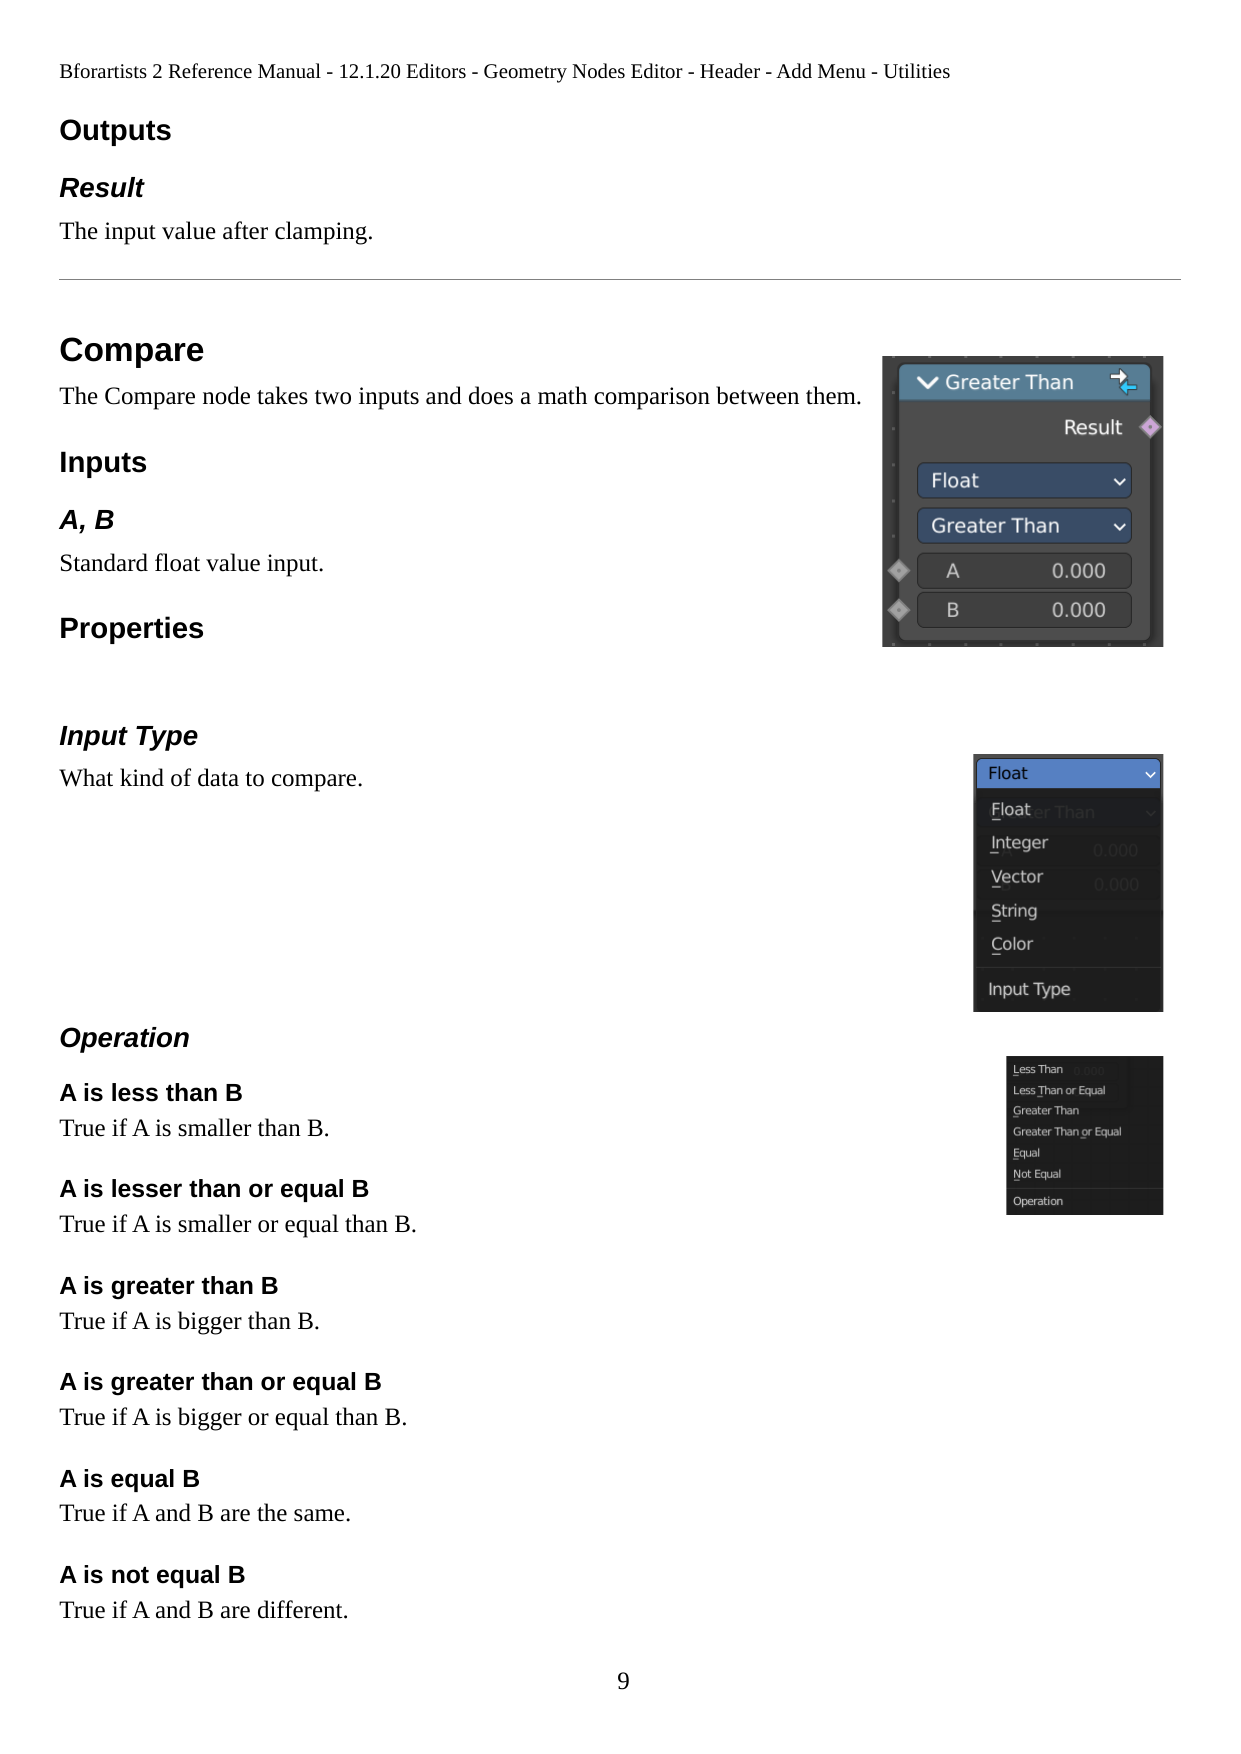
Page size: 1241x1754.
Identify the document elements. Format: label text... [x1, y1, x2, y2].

subtitle A is less than B [59, 1078, 1006, 1107]
subtitle Properties [59, 611, 882, 645]
subtitle A is greater than B [59, 1271, 1181, 1299]
subtitle [1164, 444, 1181, 478]
text True if A and B are the same. [59, 1498, 1181, 1527]
text True if A is smaller or equal than B. [59, 1209, 1181, 1238]
subtitle Operation [59, 1021, 1181, 1053]
picture [882, 356, 1164, 647]
subtitle A is lesser than or equal B [59, 1174, 1006, 1203]
text What kind of data to compare. [59, 763, 973, 792]
picture [1006, 1056, 1164, 1215]
subtitle A is greater than or equal B [59, 1367, 1181, 1396]
text True if A is bigger or equal than B. [59, 1402, 1181, 1431]
subtitle Input Type [59, 719, 1181, 751]
text The input value after clamping. [59, 216, 1181, 244]
subtitle Inputs [59, 444, 882, 478]
subtitle [1164, 1078, 1181, 1107]
text True if A is smaller than B. [59, 1113, 1006, 1142]
subtitle A is equal B [59, 1464, 1181, 1492]
subtitle Compare [59, 330, 1181, 368]
picture [973, 754, 1164, 1012]
subtitle [1164, 611, 1181, 645]
subtitle A is not equal B [59, 1560, 1181, 1588]
subtitle A, B [59, 503, 882, 535]
subtitle Outputs [59, 113, 1181, 146]
subtitle [1164, 503, 1181, 535]
subtitle Result [59, 171, 1181, 203]
text True if A is bigger than B. [59, 1306, 1181, 1334]
text Standard float value input. [59, 548, 882, 576]
text True if A and B are different. [59, 1595, 1181, 1623]
text The Compare node takes two inputs and does a math comparison between them. [59, 381, 882, 410]
